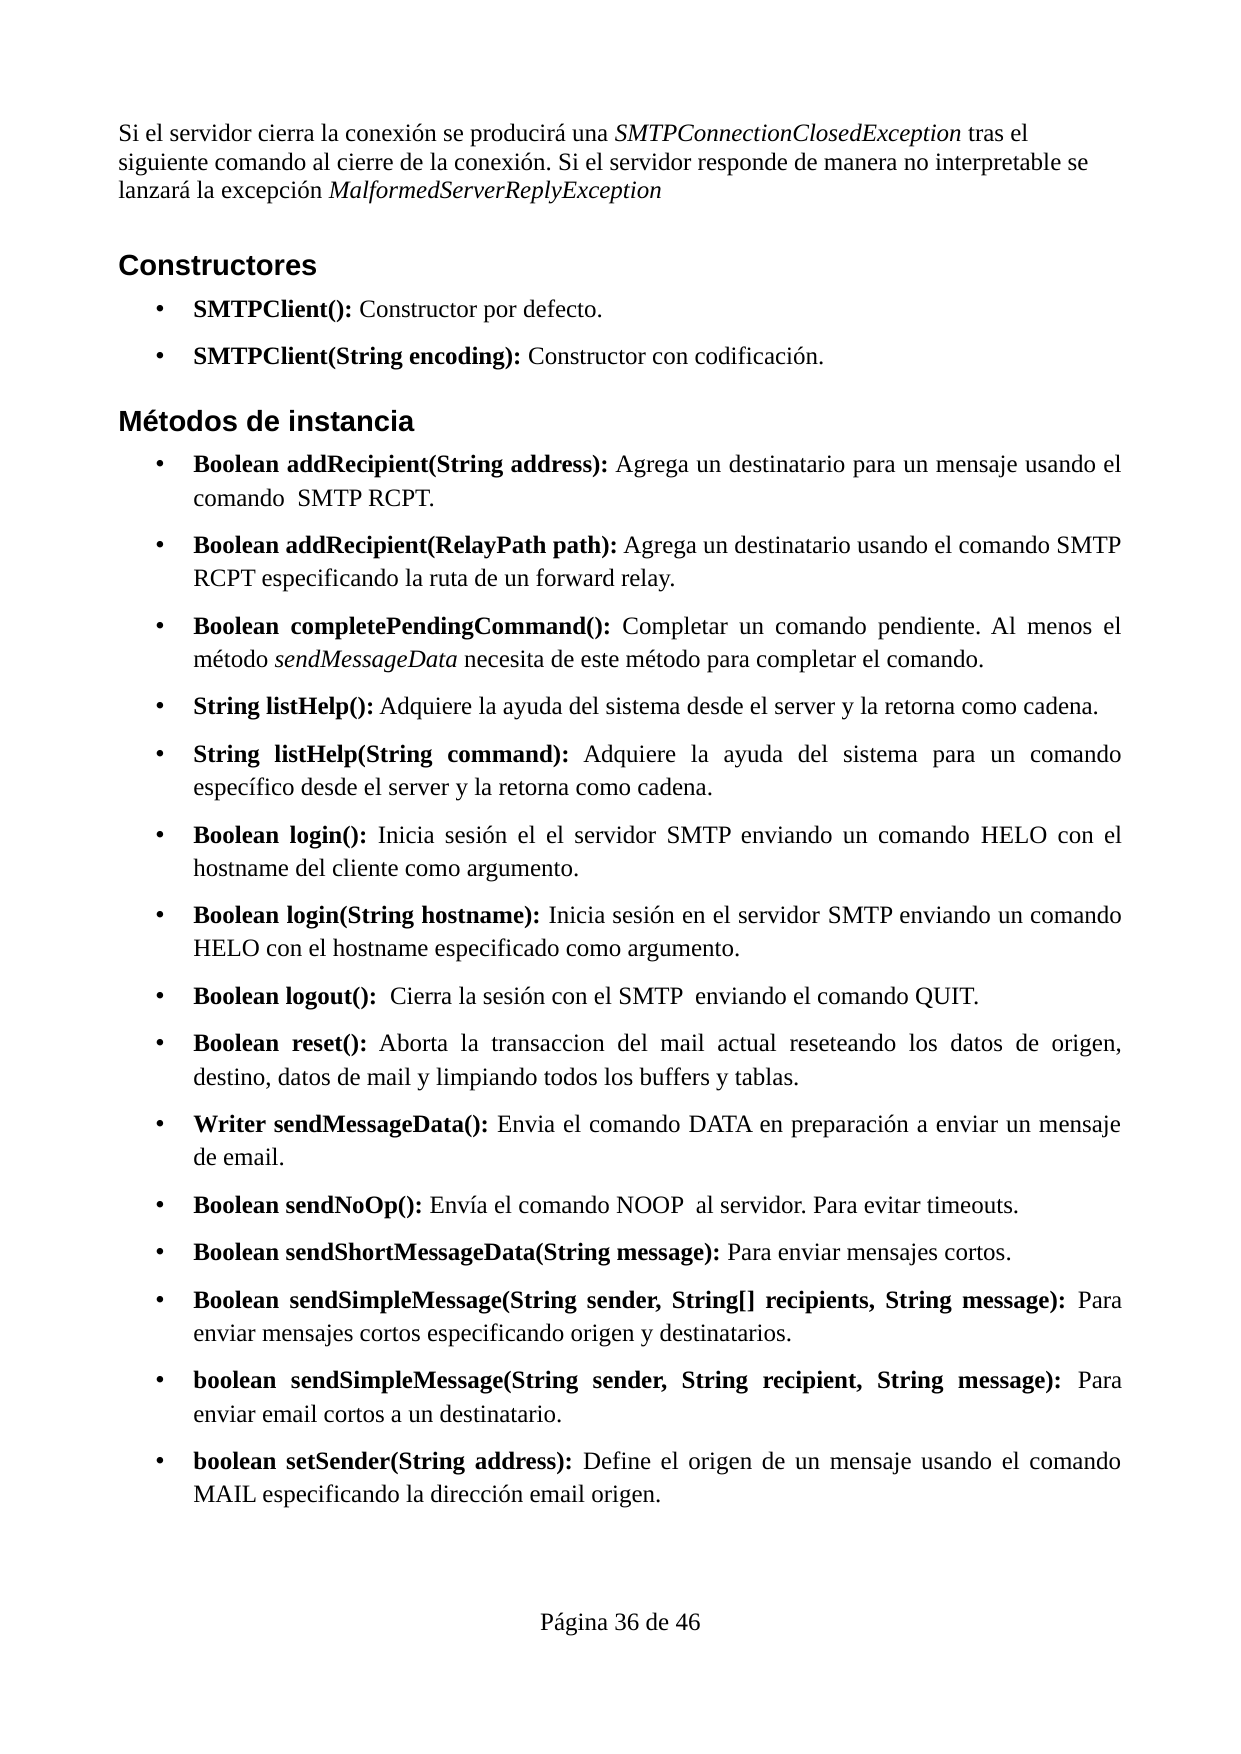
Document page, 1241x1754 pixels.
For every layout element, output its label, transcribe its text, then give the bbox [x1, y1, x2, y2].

list String listHelp(String command): Adquiere la ayuda del sistema para un comando específico desde el server y la retorna como cadena. [156, 739, 1122, 801]
list Boolean completePendingCommand(): Completar un comando pendiente. Al menos el método sendMessageData necesita de este método para completar el comando. [156, 611, 1122, 673]
list boolean setSender(String address): Define el origen de un mensaje usando el comando MAIL especificando la dirección email origen. [156, 1446, 1122, 1508]
list Boolean reset(): Aborta la transaccion del mail actual reseteando los datos de origen, destino, datos de mail y limpiando todos los buffers y tablas. [156, 1028, 1122, 1090]
list Writer sendMessageData(): Envia el comando DATA en preparación a enviar un mensaje de email. [156, 1109, 1122, 1171]
list Boolean sendShortMessageData(String message): Para enviar mensajes cortos. [156, 1237, 1122, 1266]
text Si el servidor cierra la conexión se producirá una SMTPConnectionClosedException tras el siguiente comando al cierre de la conexión. Si el servidor responde de manera no interpretable se lanzará la excepción MalformedServerReplyException [118, 118, 1122, 204]
list Boolean logout(): Cierra la sesión con el SMTP enviando el comando QUIT. [156, 981, 1122, 1010]
list Boolean login(): Inicia sesión el el servidor SMTP enviando un comando HELO con el hostname del cliente como argumento. [156, 820, 1122, 881]
list SMTPClient(): Constructor por defecto. [156, 294, 1122, 322]
subtitle Métodos de instancia [118, 403, 1122, 437]
list Boolean sendSimpleMessage(String sender, String[] recipients, String message): Para enviar mensajes cortos especificando origen y destinatarios. [156, 1285, 1122, 1347]
subtitle Constructores [118, 248, 1122, 281]
list SMTPClient(String encoding): Constructor con codificación. [156, 341, 1122, 370]
list String listHelp(): Adquiere la ayuda del sistema desde el server y la retorna como cadena. [156, 691, 1122, 720]
list Boolean addRecipient(String address): Agrega un destinatario para un mensaje usando el comando SMTP RCPT. [156, 449, 1122, 511]
list Boolean login(String hostname): Inicia sesión en el servidor SMTP enviando un comando HELO con el hostname especificado como argumento. [156, 900, 1122, 962]
list boolean sendSimpleMessage(String sender, String recipient, String message): Para enviar email cortos a un destinatario. [156, 1366, 1122, 1427]
list Boolean sendNoOp(): Envía el comando NOOP al servidor. Para evitar timeouts. [156, 1190, 1122, 1218]
list Boolean addRecipient(RelayPath path): Agrega un destinatario usando el comando SMTP RCPT especificando la ruta de un forward relay. [156, 530, 1122, 592]
